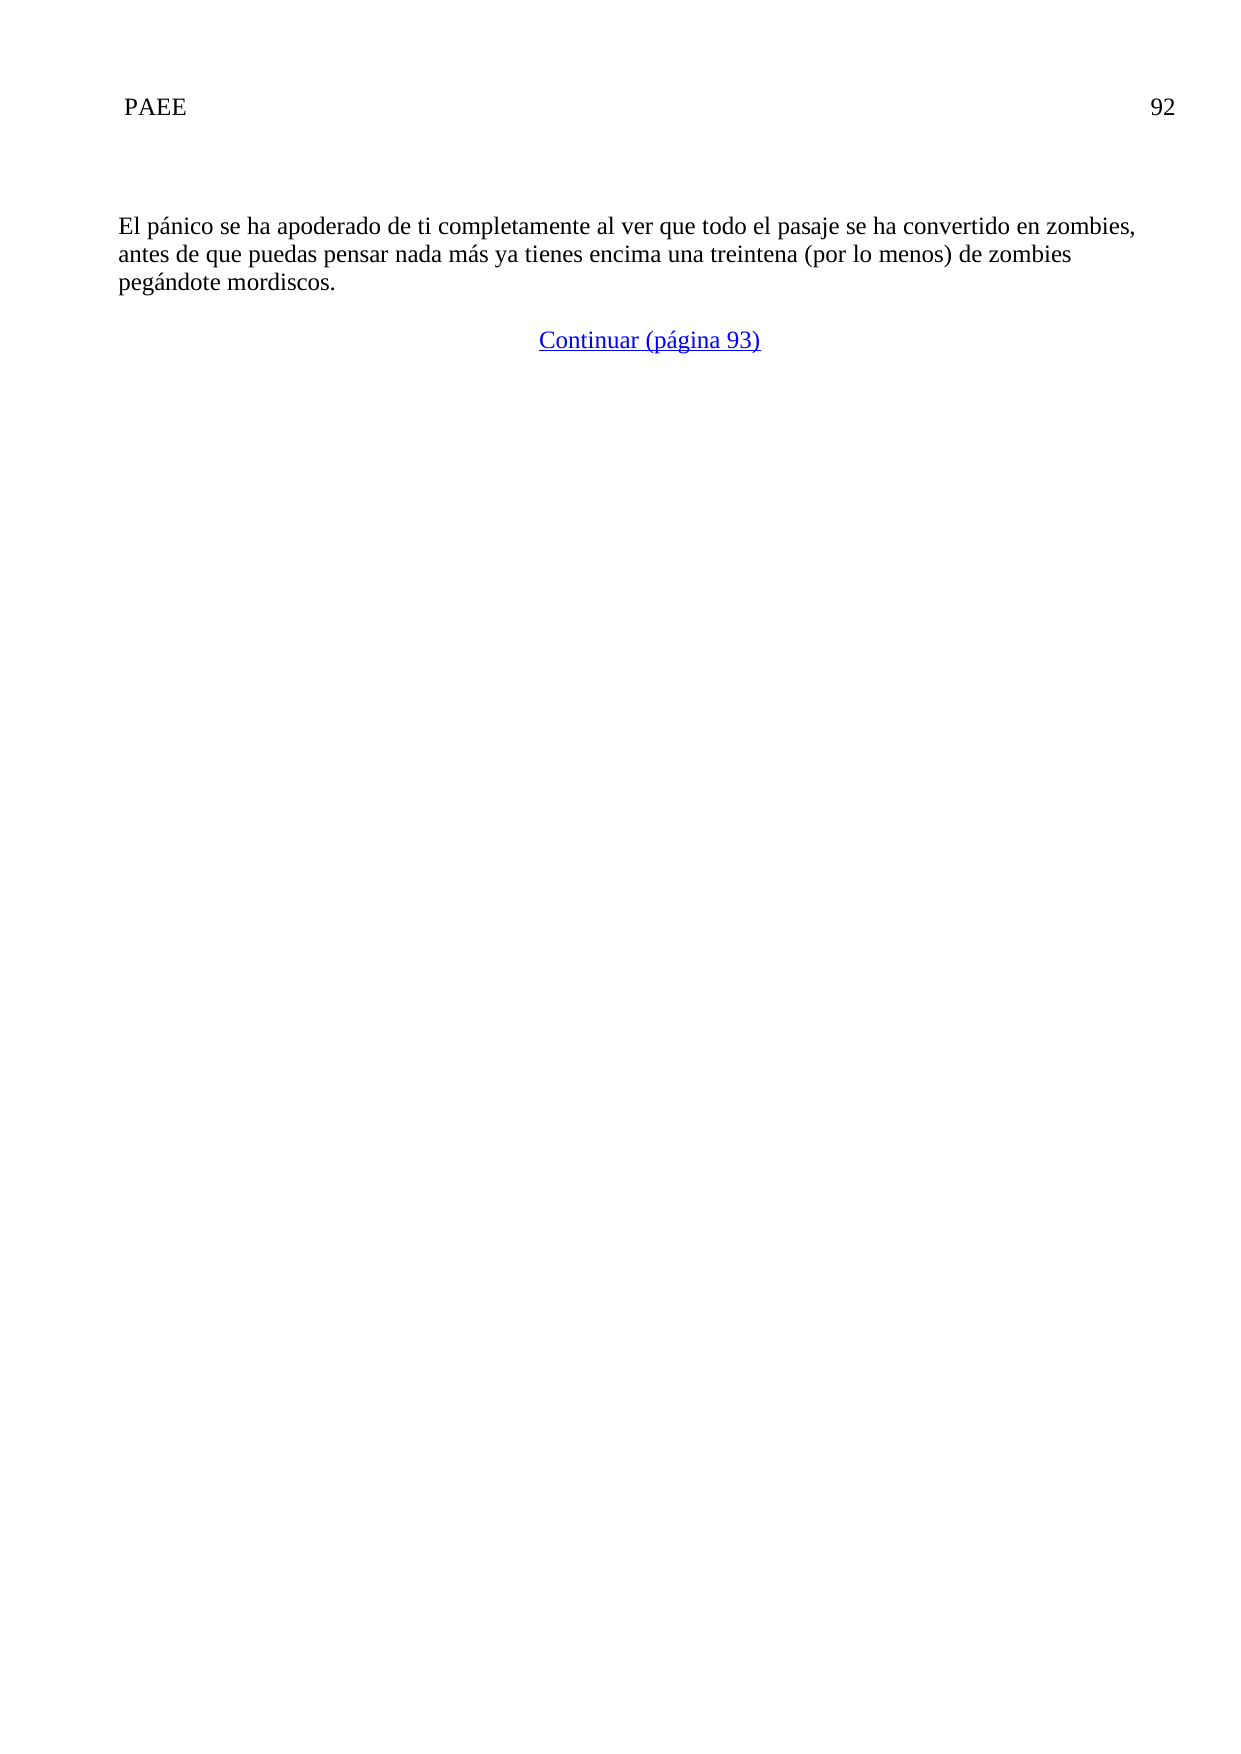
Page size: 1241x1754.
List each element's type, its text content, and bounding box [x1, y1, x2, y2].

text Continuar (página 93) [118, 326, 1181, 354]
text El pánico se ha apoderado de ti completamente al ver que todo el pasaje se ha convertido en zombies, antes de que puedas pensar nada más ya tienes encima una treintena (por lo menos) de zombies pegándote mordiscos. [118, 184, 1181, 296]
